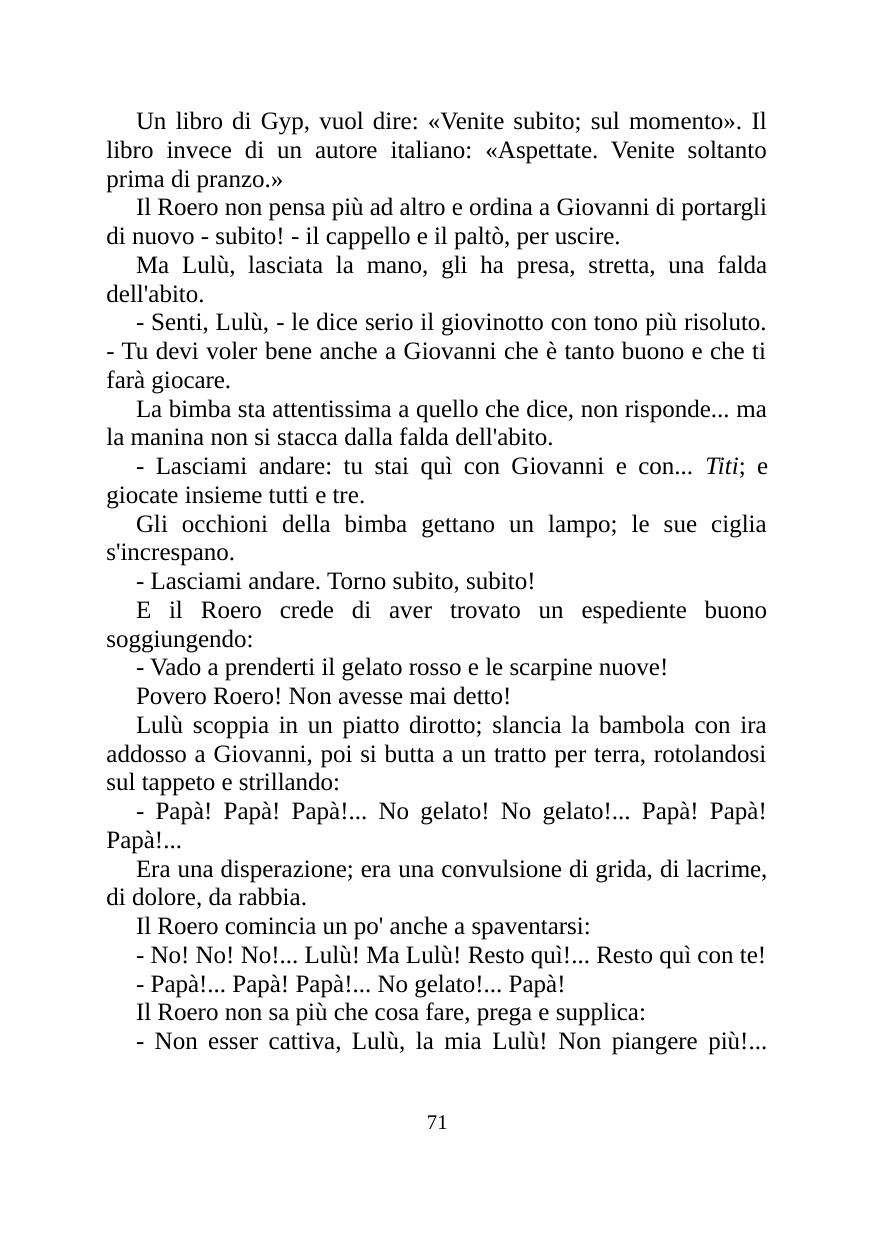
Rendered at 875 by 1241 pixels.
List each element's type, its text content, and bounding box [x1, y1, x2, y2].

text Lulù scoppia in un piatto dirotto; slancia la bambola con ira addosso a Giovanni, poi si butta a un tratto per terra, rotolandosi sul tappeto e strillando: [106, 710, 768, 796]
text - No! No! No!... Lulù! Ma Lulù! Resto quì!... Resto quì con te! [106, 940, 768, 969]
text Povero Roero! Non avesse mai detto! [106, 681, 768, 710]
text - Lasciami andare: tu stai quì con Giovanni e con... Titi; e giocate insieme tutti e tre. [106, 451, 768, 509]
text E il Roero crede di aver trovato un espediente buono soggiungendo: [106, 595, 768, 652]
text La bimba sta attentissima a quello che dice, non risponde... ma la manina non si stacca dalla falda dell'abito. [106, 394, 768, 451]
text Ma Lulù, lasciata la mano, gli ha presa, stretta, una falda dell'abito. [106, 250, 768, 307]
text - Non esser cattiva, Lulù, la mia Lulù! Non piangere più!... [106, 1026, 768, 1055]
text - Vado a prenderti il gelato rosso e le scarpine nuove! [106, 652, 768, 681]
text Il Roero non pensa più ad altro e ordina a Giovanni di portargli di nuovo - subito! - il cappello e il paltò, per uscire. [106, 192, 768, 250]
text Un libro di Gyp, vuol dire: «Venite subito; sul momento». Il libro invece di un autore italiano: «Aspettate. Venite soltanto prima di pranzo.» [106, 106, 768, 192]
text Il Roero non sa più che cosa fare, prega e supplica: [106, 997, 768, 1026]
text Gli occhioni della bimba gettano un lampo; le sue ciglia s'increspano. [106, 509, 768, 566]
text - Senti, Lulù, - le dice serio il giovinotto con tono più risoluto. - Tu devi voler bene anche a Giovanni che è tanto buono e che ti farà giocare. [106, 307, 768, 394]
text Il Roero comincia un po' anche a spaventarsi: [106, 911, 768, 940]
text Era una disperazione; era una convulsione di grida, di lacrime, di dolore, da rabbia. [106, 854, 768, 911]
text - Papà!... Papà! Papà!... No gelato!... Papà! [106, 969, 768, 997]
text - Lasciami andare. Torno subito, subito! [106, 566, 768, 595]
text - Papà! Papà! Papà!... No gelato! No gelato!... Papà! Papà! Papà!... [106, 796, 768, 854]
